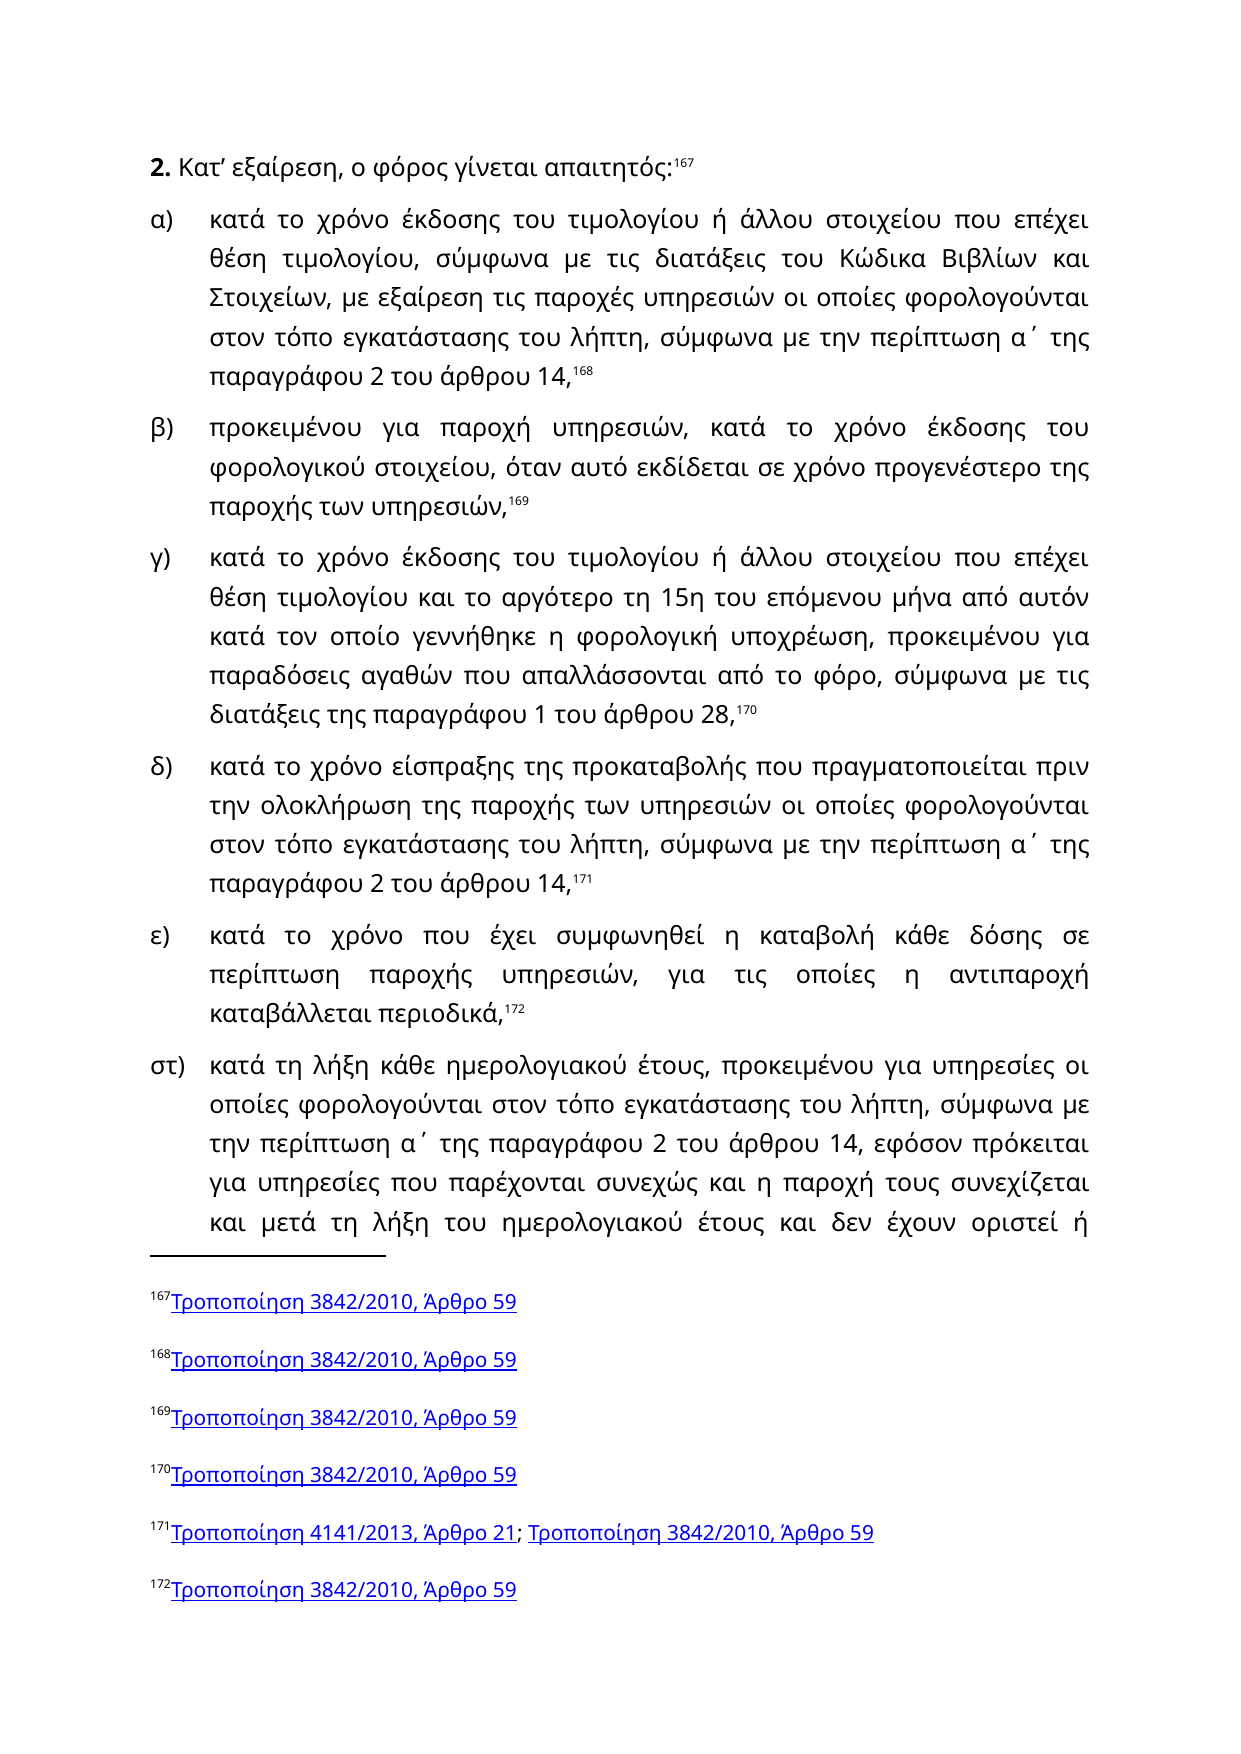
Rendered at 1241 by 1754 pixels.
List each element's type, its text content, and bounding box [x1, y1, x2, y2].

list γ) κατά το χρόνο έκδοσης του τιμολογίου ή άλλου στοιχείου που επέχει θέση τιμολογίου και το αργότερο τη 15η του επόμενου μήνα από αυτόν κατά τον οποίο γεννήθηκε η φορολογική υποχρέωση, προκειμένου για παραδόσεις αγαθών που απαλλάσσονται από το φόρο, σύμφωνα με τις διατάξεις της παραγράφου 1 του άρθρου 28, [150, 540, 1090, 731]
text Τροποποίηση 3842/2010, Άρθρο 59 [150, 1460, 1090, 1489]
list ε) κατά το χρόνο που έχει συμφωνηθεί η καταβολή κάθε δόσης σε περίπτωση παροχής υπηρεσιών, για τις οποίες η αντιπαροχή καταβάλλεται περιοδικά, [150, 917, 1090, 1030]
list β) προκειμένου για παροχή υπηρεσιών, κατά το χρόνο έκδοσης του φορολογικού στοιχείου, όταν αυτό εκδίδεται σε χρόνο προγενέστερο της παροχής των υπηρεσιών, [150, 410, 1090, 522]
list δ) κατά το χρόνο είσπραξης της προκαταβολής που πραγματοποιείται πριν την ολοκλήρωση της παροχής των υπηρεσιών οι οποίες φορολογούνται στον τόπο εγκατάστασης του λήπτη, σύμφωνα με την περίπτωση α΄ της παραγράφου 2 του άρθρου 14, [150, 748, 1090, 900]
text Τροποποίηση 3842/2010, Άρθρο 59 [150, 1403, 1090, 1431]
text Τροποποίηση 3842/2010, Άρθρο 59 [150, 1287, 1090, 1316]
text Τροποποίηση 4141/2013, Άρθρο 21; Τροποποίηση 3842/2010, Άρθρο 59 [150, 1518, 1090, 1546]
list στ) κατά τη λήξη κάθε ημερολογιακού έτους, προκειμένου για υπηρεσίες οι οποίες φορολογούνται στον τόπο εγκατάστασης του λήπτη, σύμφωνα με την περίπτωση α΄ της παραγράφου 2 του άρθρου 14, εφόσον πρόκειται για υπηρεσίες που παρέχονται συνεχώς και η παροχή τους συνεχίζεται και μετά τη λήξη του ημερολογιακού έτους και δεν έχουν οριστεί ή [150, 1047, 1090, 1238]
list α) κατά το χρόνο έκδοσης του τιμολογίου ή άλλου στοιχείου που επέχει θέση τιμολογίου, σύμφωνα με τις διατάξεις του Κώδικα Βιβλίων και Στοιχείων, με εξαίρεση τις παροχές υπηρεσιών οι οποίες φορολογούνται στον τόπο εγκατάστασης του λήπτη, σύμφωνα με την περίπτωση α΄ της παραγράφου 2 του άρθρου 14, [150, 202, 1090, 392]
text Τροποποίηση 3842/2010, Άρθρο 59 [150, 1345, 1090, 1373]
text Τροποποίηση 3842/2010, Άρθρο 59 [150, 1576, 1090, 1604]
text 2. Κατ’ εξαίρεση, ο φόρος γίνεται απαιτητός: [150, 150, 1090, 184]
